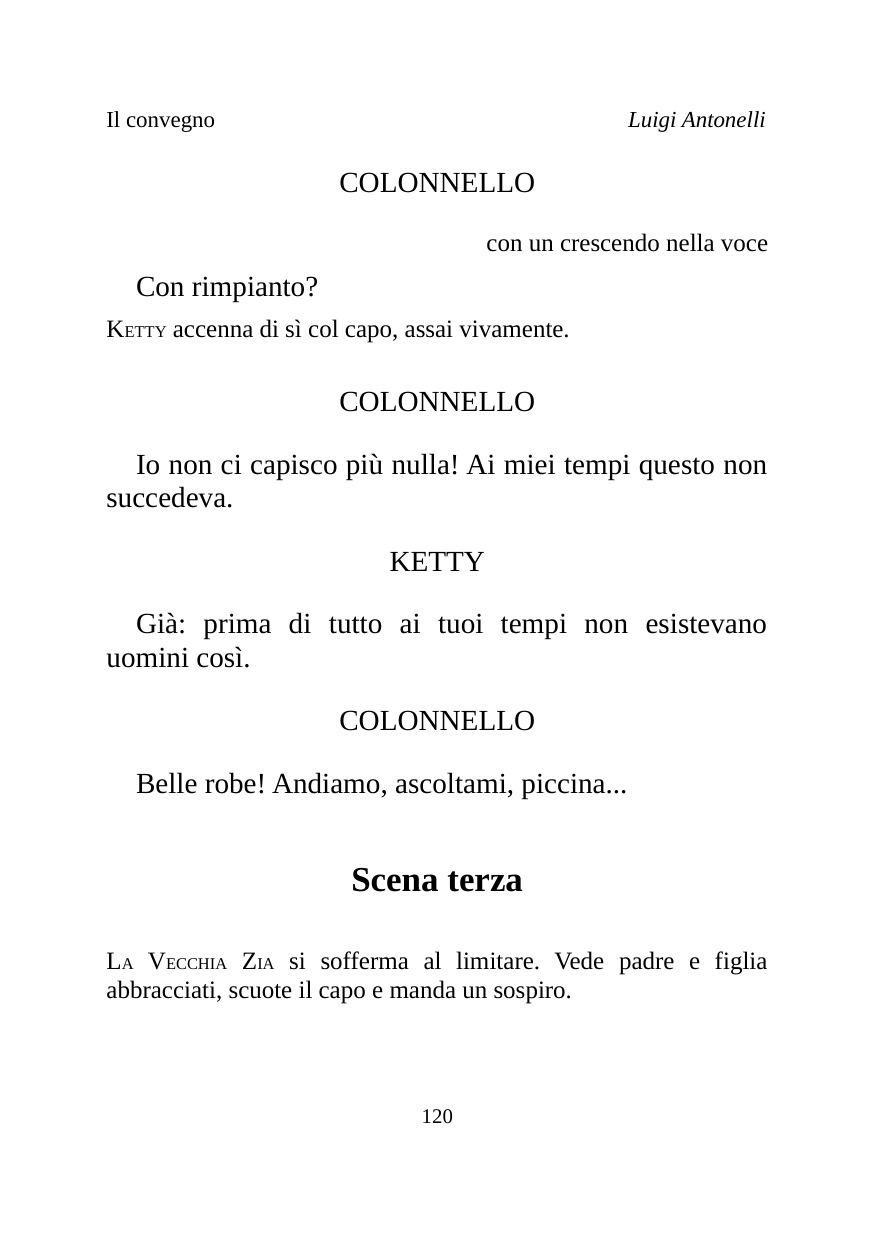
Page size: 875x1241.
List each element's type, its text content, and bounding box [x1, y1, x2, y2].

text Io non ci capisco più nulla! Ai miei tempi questo non succedeva. [106, 447, 768, 514]
text con un crescendo nella voce [431, 228, 768, 257]
text COLONNELLO [106, 703, 768, 737]
text Belle robe! Andiamo, ascoltami, piccina... [106, 766, 768, 800]
text Già: prima di tutto ai tuoi tempi non esistevano uomini così. [106, 607, 768, 674]
text La Vecchia Zia si sofferma al limitare. Vede padre e figlia abbracciati, scuote il capo e manda un sospiro. [106, 946, 768, 1004]
subtitle Scena terza [106, 859, 768, 899]
text Ketty accenna di sì col capo, assai vivamente. [106, 314, 768, 343]
text KETTY [106, 544, 768, 577]
text COLONNELLO [106, 384, 768, 418]
text COLONNELLO [106, 165, 768, 199]
text Con rimpianto? [106, 269, 768, 302]
